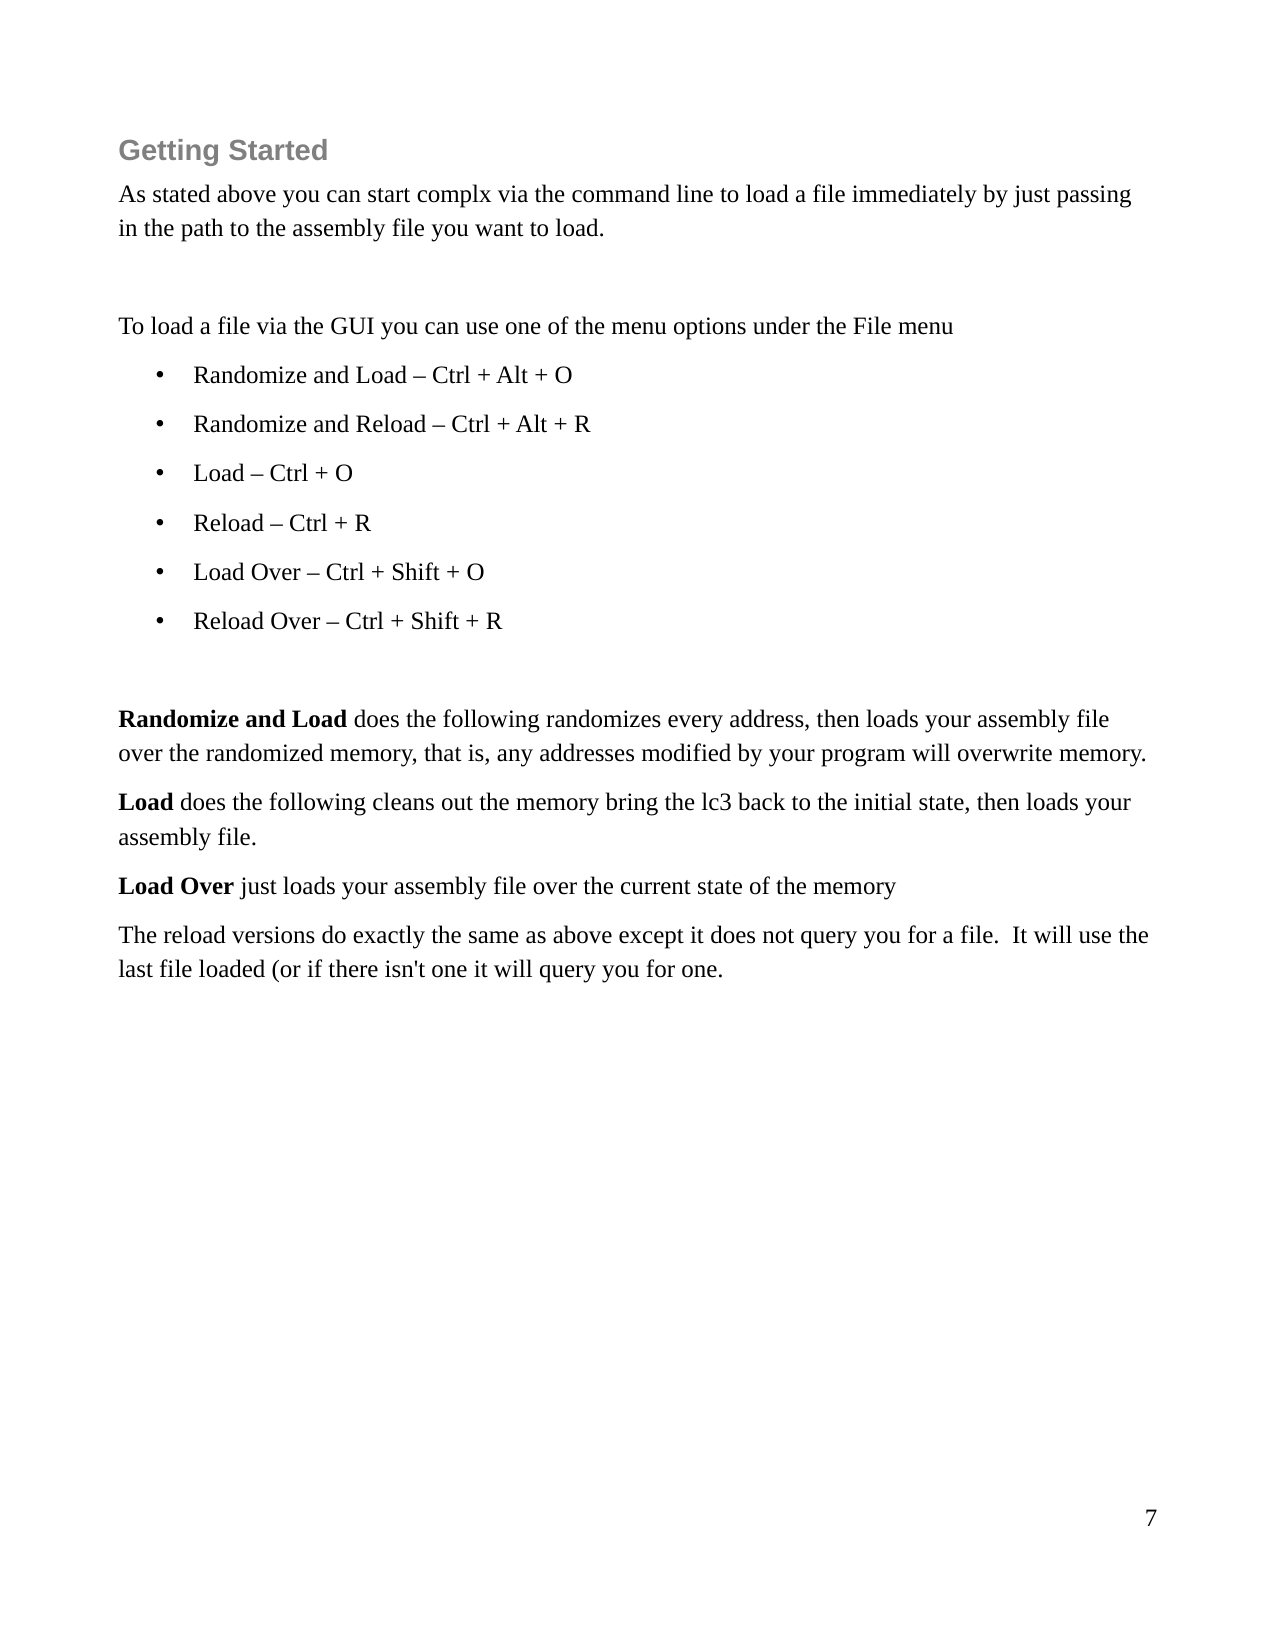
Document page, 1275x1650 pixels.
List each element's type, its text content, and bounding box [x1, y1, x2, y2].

list Randomize and Load – Ctrl + Alt + O [156, 360, 1157, 389]
list Randomize and Reload – Ctrl + Alt + R [156, 409, 1157, 438]
text The reload versions do exactly the same as above except it does not query you for a file. It will use the last file loaded (or if there isn't one it will query you for one. [118, 920, 1157, 983]
subtitle Getting Started [118, 133, 1157, 166]
text To load a file via the GUI you can use one of the menu options under the File menu [118, 311, 1157, 340]
list Reload Over – Ctrl + Shift + R [156, 606, 1157, 634]
text Load Over just loads your assembly file over the current state of the memory [118, 871, 1157, 900]
text As stated above you can start complx via the command line to load a file immediately by just passing in the path to the assembly file you want to load. [118, 179, 1157, 242]
text Randomize and Load does the following randomizes every address, then loads your assembly file over the randomized memory, that is, any addresses modified by your program will overwrite memory. [118, 704, 1157, 767]
list Load Over – Ctrl + Shift + O [156, 557, 1157, 585]
text Load does the following cleans out the memory bring the lc3 back to the initial state, then loads your assembly file. [118, 787, 1157, 851]
list Load – Ctrl + O [156, 458, 1157, 487]
list Reload – Ctrl + R [156, 508, 1157, 536]
